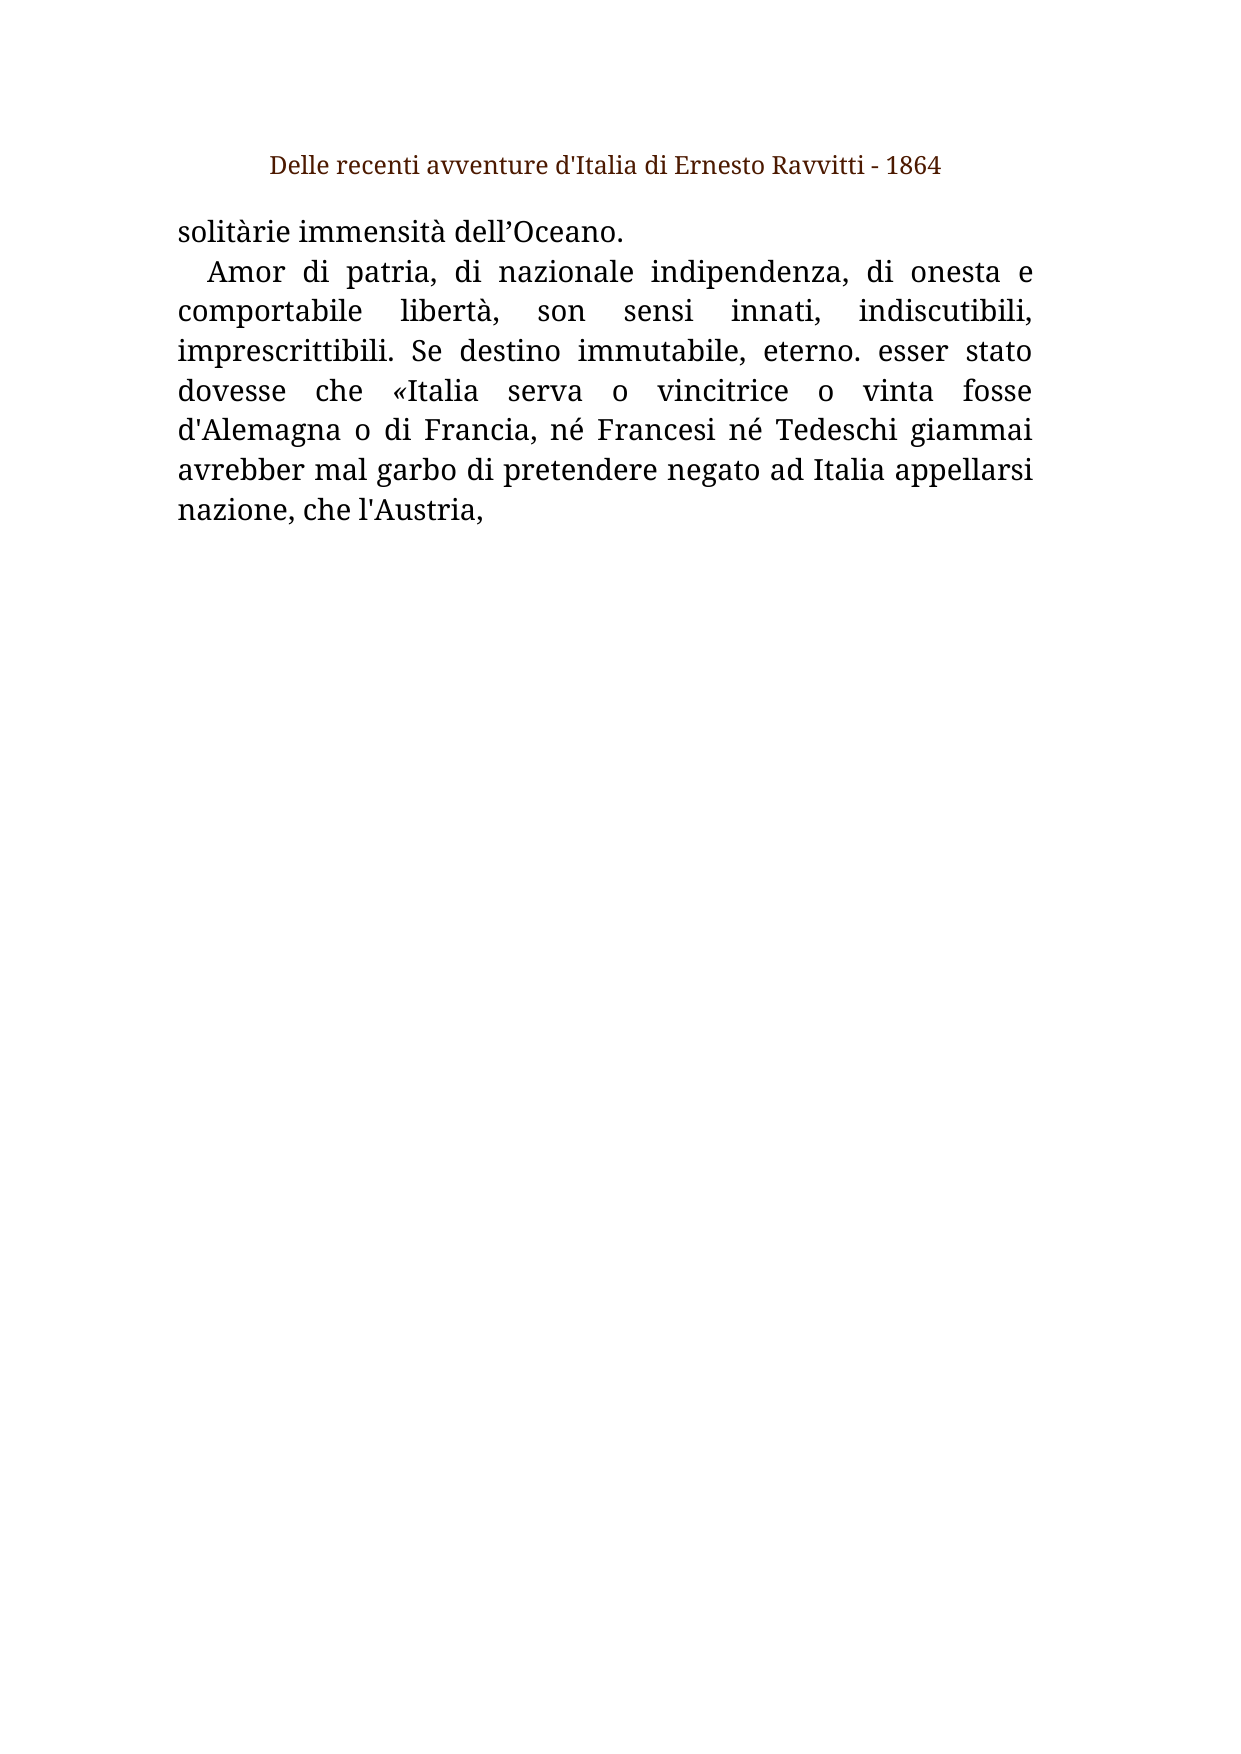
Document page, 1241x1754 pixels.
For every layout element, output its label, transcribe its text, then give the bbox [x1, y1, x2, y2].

text Amor di patria, di nazionale indipendenza, di onesta e comportabile libertà, son sensi innati, indiscutibili, imprescrittibili. Se destino immutabile, eterno. esser stato dovesse che «Italia serva o vincitrice o vinta fosse d'Alemagna o di Francia, né Francesi né Tedeschi giammai avrebber mal garbo di pretendere negato ad Italia appellarsi nazione, che l'Austria, [177, 251, 1033, 529]
text solitàrie immensità dell’Oceano. [177, 211, 1033, 251]
